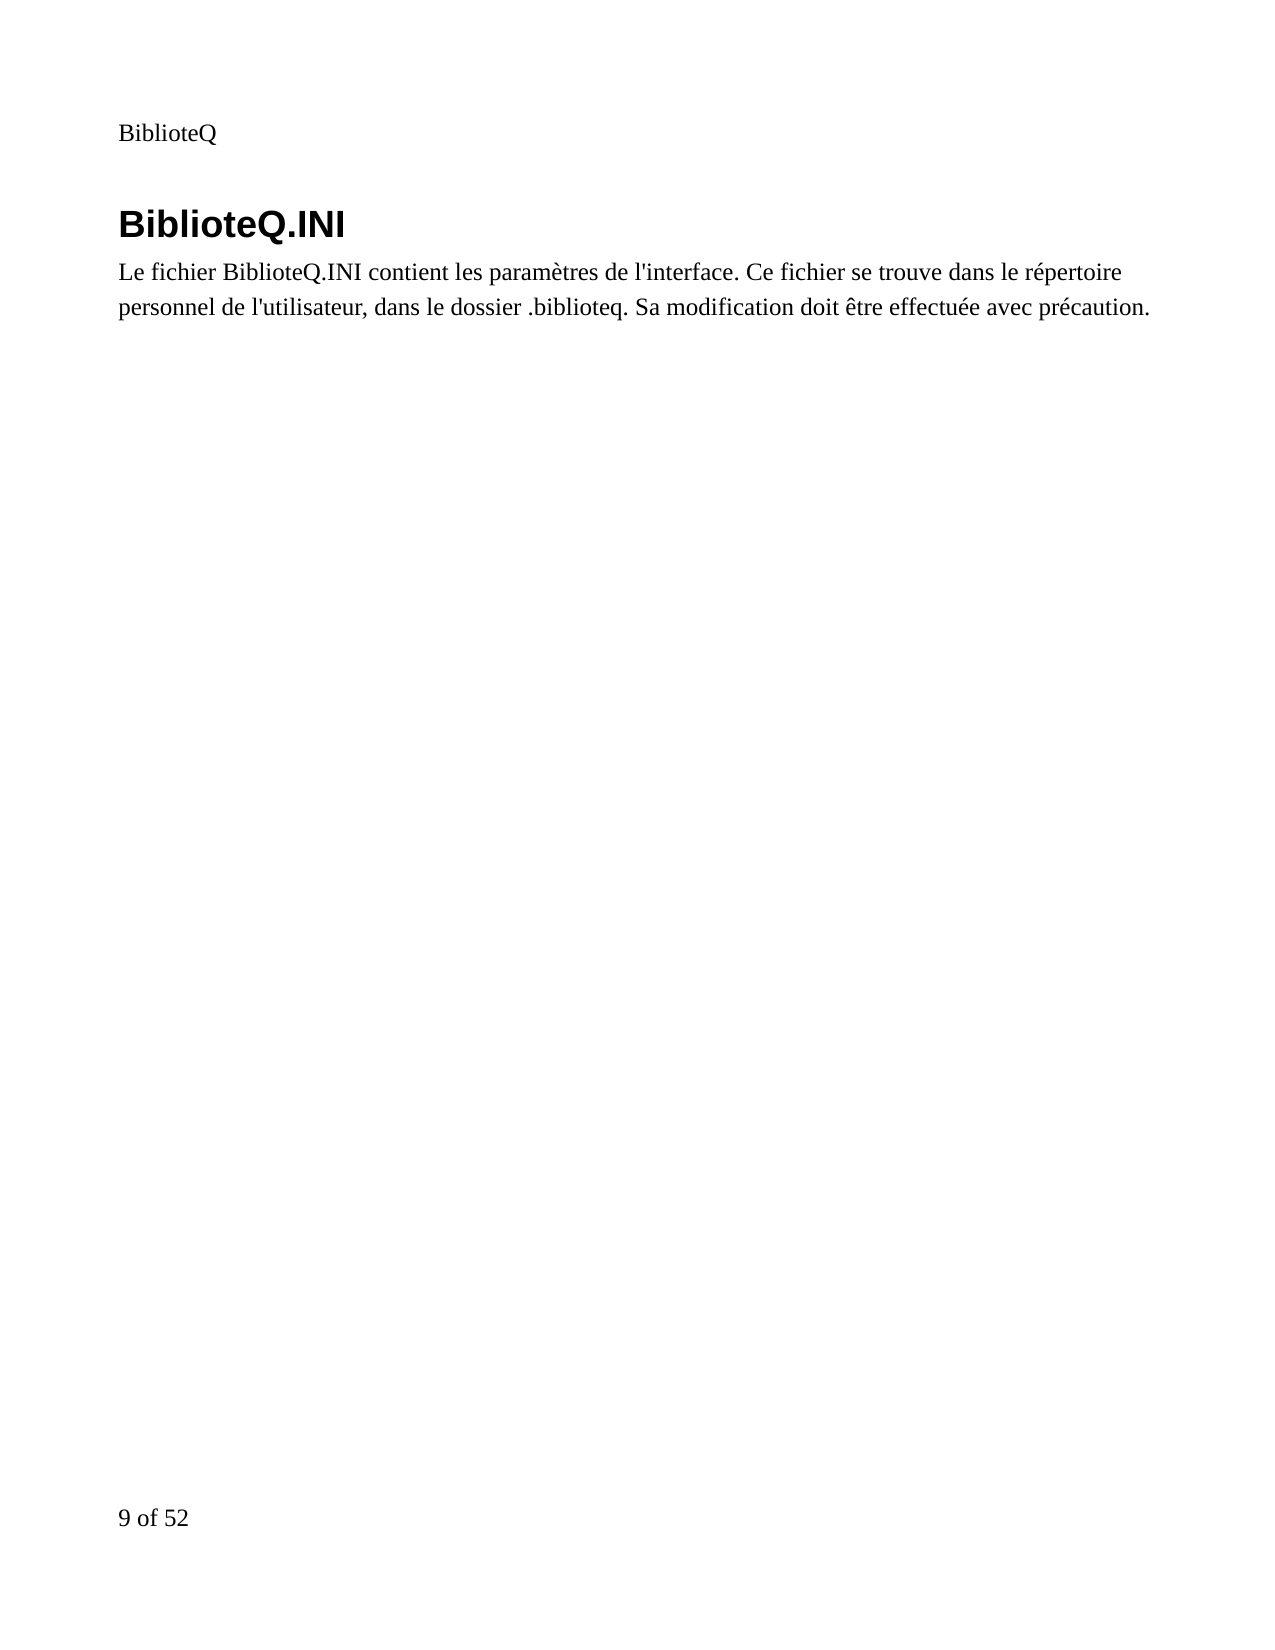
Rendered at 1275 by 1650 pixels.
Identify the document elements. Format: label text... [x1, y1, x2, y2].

subtitle BiblioteQ.INI [118, 201, 1157, 245]
text Le fichier BiblioteQ.INI contient les paramètres de l'interface. Ce fichier se trouve dans le répertoire personnel de l'utilisateur, dans le dossier .biblioteq. Sa modification doit être effectuée avec précaution. [118, 257, 1157, 321]
